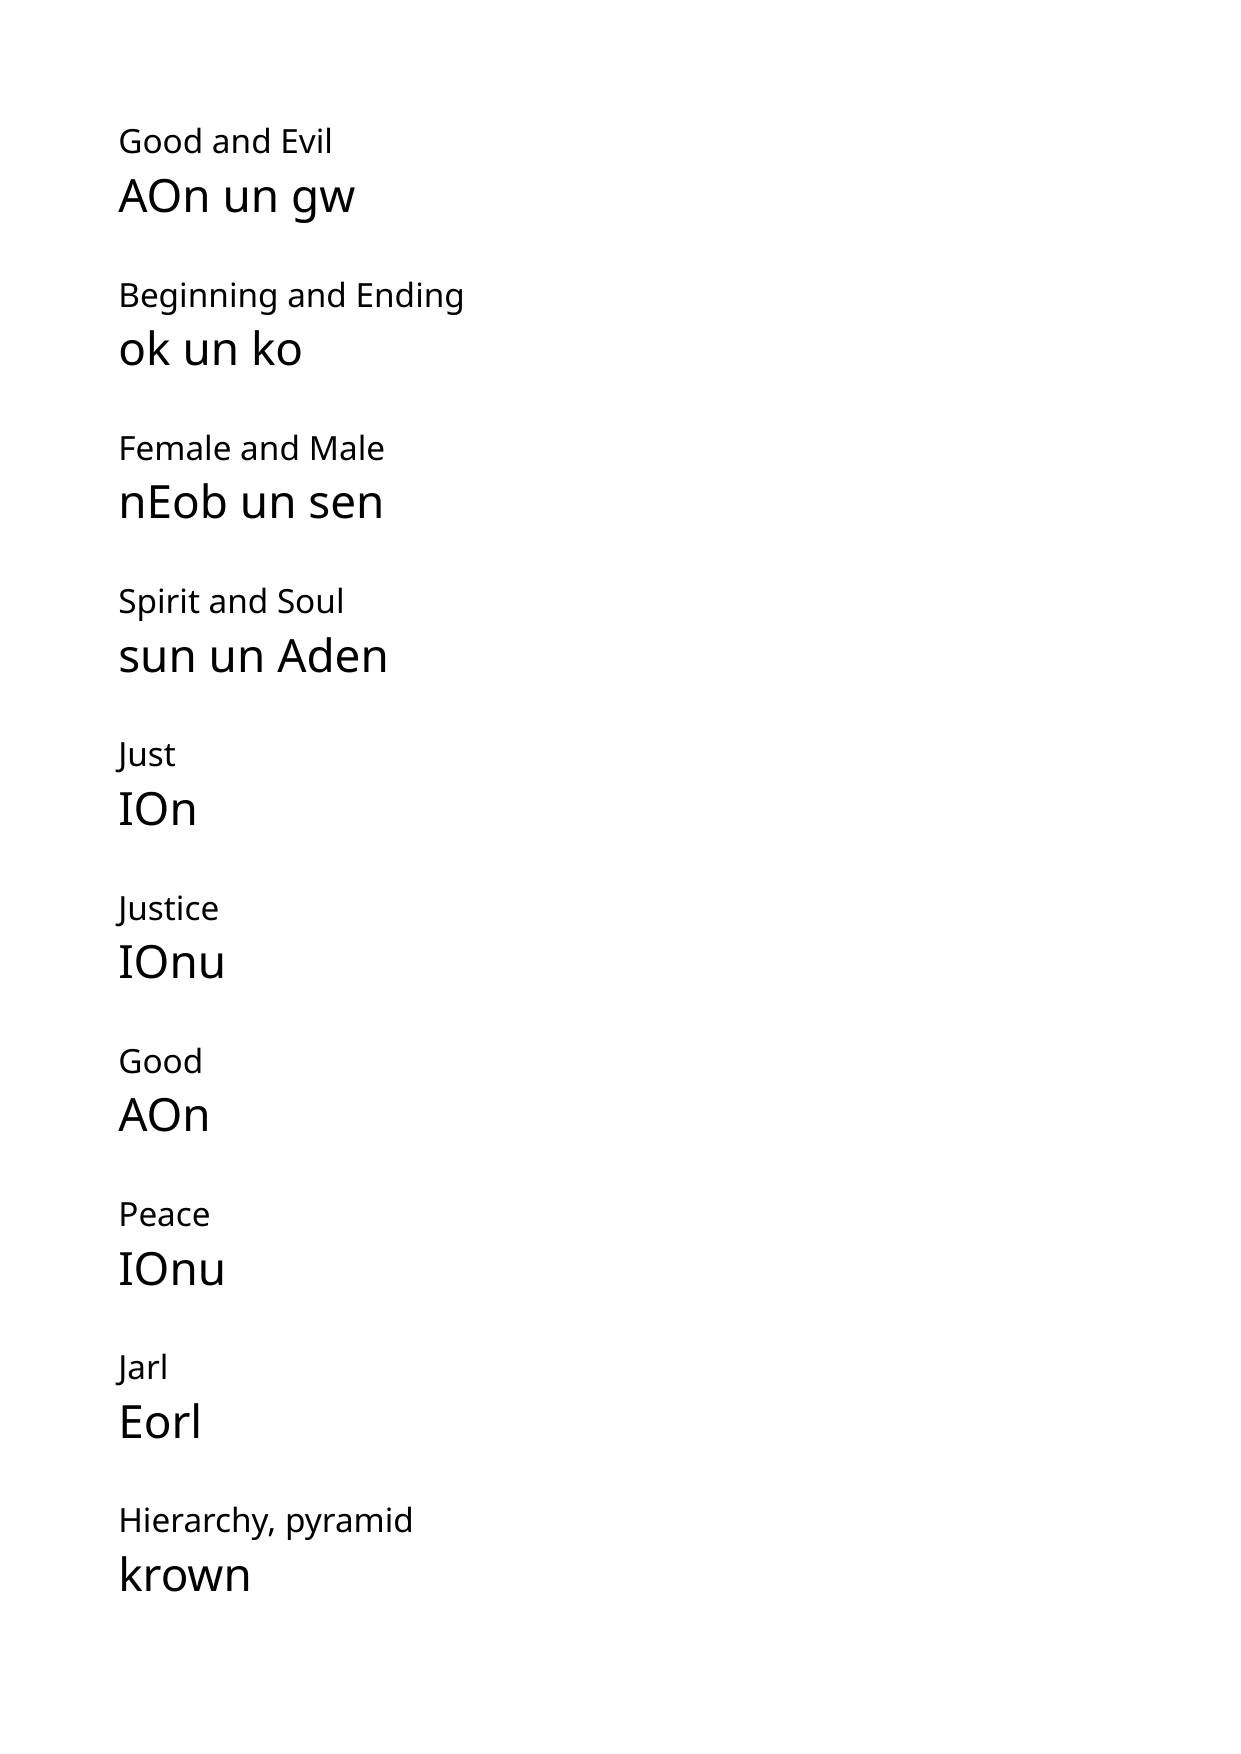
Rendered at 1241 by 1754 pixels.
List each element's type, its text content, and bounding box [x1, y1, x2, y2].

text nEob un sen [118, 470, 1122, 532]
text Beginning and Ending [118, 271, 1122, 317]
text Good [118, 1037, 1122, 1083]
text ok un ko [118, 317, 1122, 379]
text Peace [118, 1191, 1122, 1236]
text Spirit and Soul [118, 578, 1122, 623]
text Justice [118, 884, 1122, 930]
text IOnu [118, 1236, 1122, 1298]
text sun un Aden [118, 623, 1122, 686]
text AOn un gw [118, 163, 1122, 226]
text Female and Male [118, 424, 1122, 470]
text Jarl [118, 1344, 1122, 1389]
text Good and Evil [118, 118, 1122, 163]
text Eorl [118, 1389, 1122, 1452]
text Hierarchy, pyramid [118, 1497, 1122, 1543]
text krown [118, 1543, 1122, 1605]
text Just [118, 731, 1122, 776]
text IOn [118, 776, 1122, 839]
text AOn [118, 1083, 1122, 1145]
text IOnu [118, 930, 1122, 992]
